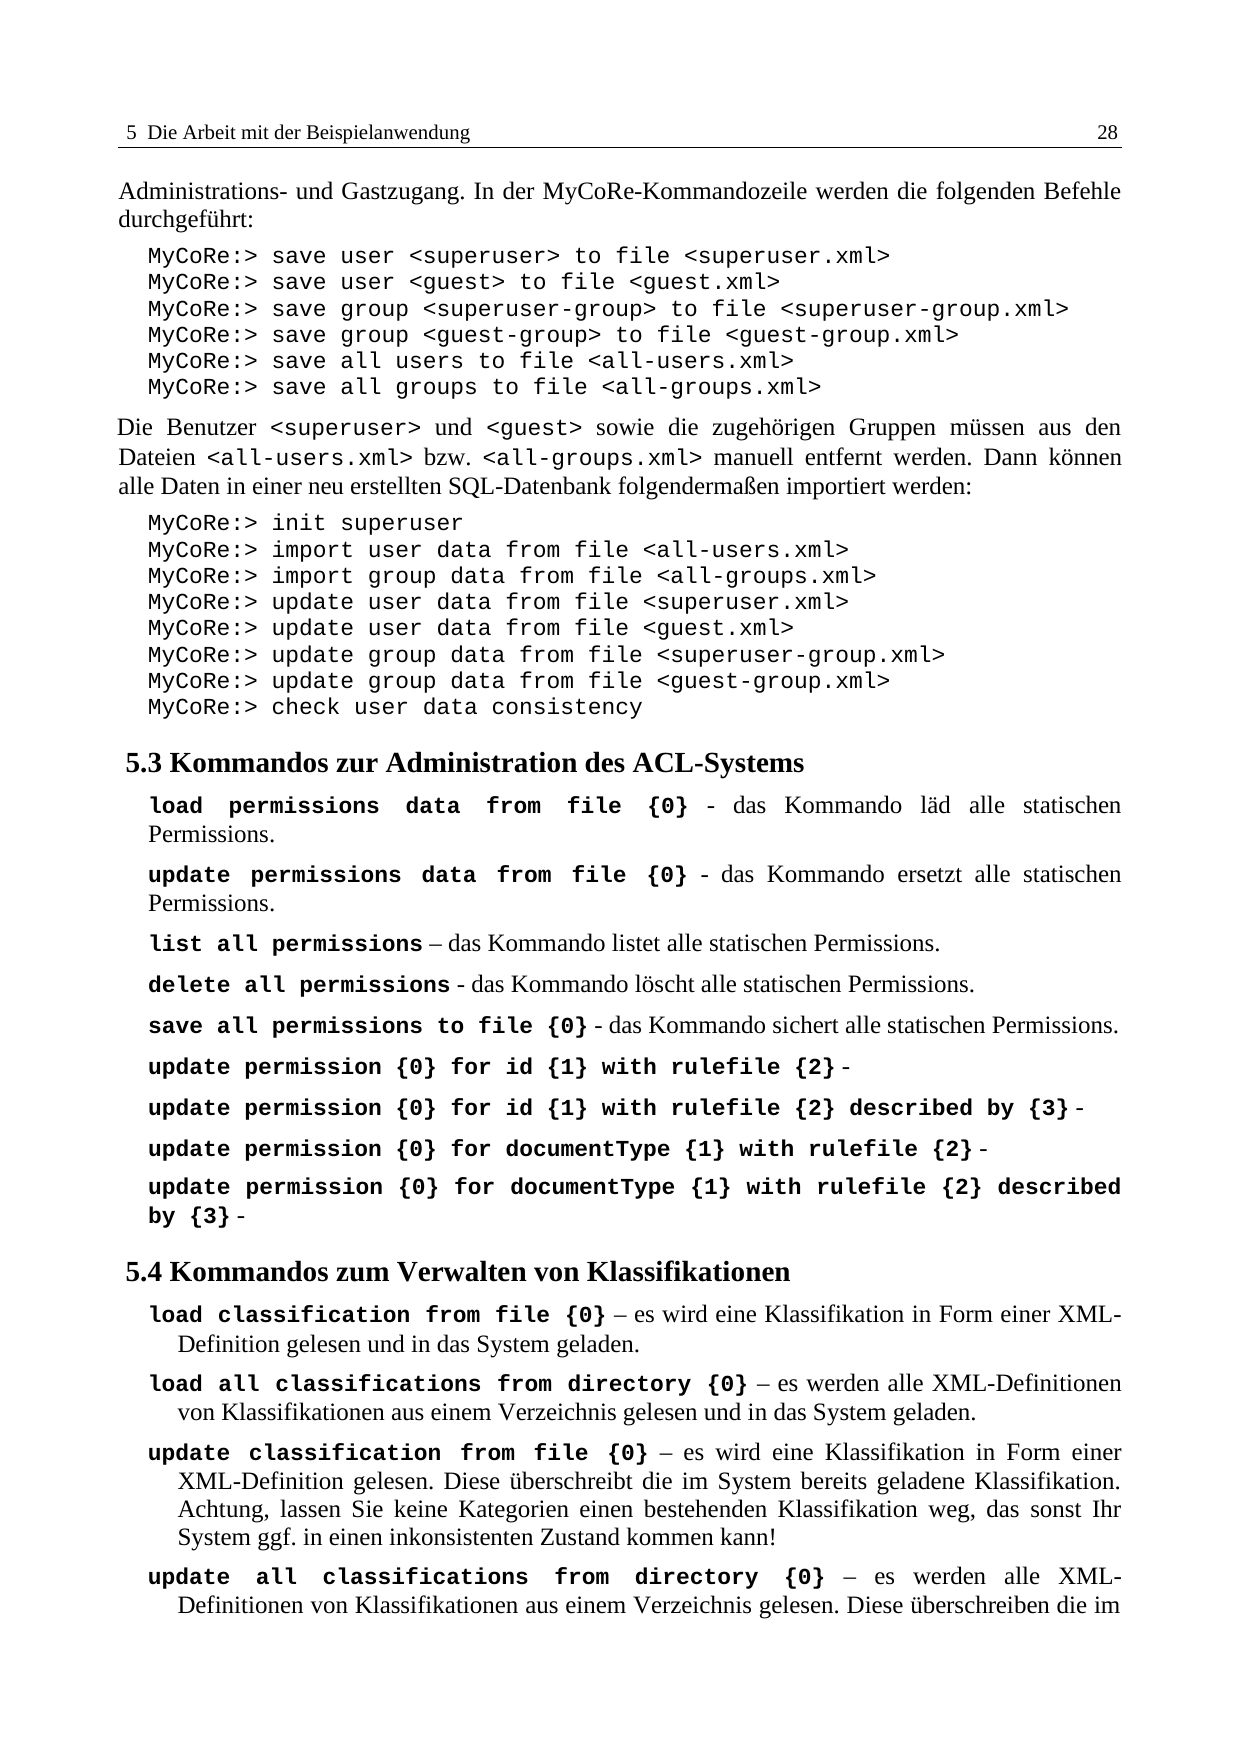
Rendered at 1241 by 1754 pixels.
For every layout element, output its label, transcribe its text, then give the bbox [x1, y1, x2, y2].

text update permission {0} for id {1} with rulefile {2} - [148, 1052, 1122, 1081]
text load permissions data from file {0} - das Kommando läd alle statischen Permissions. [148, 791, 1122, 848]
subtitle Kommandos zum Verwalten von Klassifikationen [118, 1256, 1122, 1288]
text update permission {0} for documentType {1} with rulefile {2} described by {3} - [148, 1175, 1122, 1231]
text list all permissions – das Kommando listet alle statischen Permissions. [148, 929, 1122, 958]
text update permission {0} for documentType {1} with rulefile {2} - [148, 1134, 1122, 1163]
subtitle Kommandos zur Administration des ACL-Systems [118, 747, 1122, 779]
text delete all permissions - das Kommando löscht alle statischen Permissions. [148, 970, 1122, 999]
text update all classifications from directory {0} – es werden alle XML-Definitionen von Klassifikationen aus einem Verzeichnis gelesen. Diese überschreiben die im [148, 1562, 1122, 1619]
text MyCoRe:> init superuser MyCoRe:> import user data from file <all-users.xml> MyCoRe:> import group data from file <all-groups.xml> MyCoRe:> update user data from file <superuser.xml> MyCoRe:> update user data from file <guest.xml> MyCoRe:> update group data from file <superuser-group.xml> MyCoRe:> update group data from file <guest-group.xml> MyCoRe:> check user data consistency [148, 512, 1122, 722]
text load classification from file {0} – es wird eine Klassifikation in Form einer XML-Definition gelesen und in das System geladen. [148, 1300, 1122, 1357]
text save all permissions to file {0} - das Kommando sichert alle statischen Permissions. [148, 1011, 1122, 1040]
text MyCoRe:> save user <superuser> to file <superuser.xml> MyCoRe:> save user <guest> to file <guest.xml> MyCoRe:> save group <superuser-group> to file <superuser-group.xml> MyCoRe:> save group <guest-group> to file <guest-group.xml> MyCoRe:> save all users to file <all-users.xml> MyCoRe:> save all groups to file <all-groups.xml> [148, 244, 1122, 402]
text update classification from file {0} – es wird eine Klassifikation in Form einer XML-Definition gelesen. Diese überschreibt die im System bereits geladene Klassifikation. Achtung, lassen Sie keine Kategorien einen bestehenden Klassifikation weg, das sonst Ihr System ggf. in einen inkonsistenten Zustand kommen kann! [148, 1438, 1122, 1550]
text load all classifications from directory {0} – es werden alle XML-Definitionen von Klassifikationen aus einem Verzeichnis gelesen und in das System geladen. [148, 1369, 1122, 1426]
text Administrations- und Gastzugang. In der MyCoRe-Kommandozeile werden die folgenden Befehle durchgeführt: [118, 177, 1122, 232]
text update permission {0} for id {1} with rulefile {2} described by {3} - [148, 1093, 1122, 1122]
text Die Benutzer <superuser> und <guest> sowie die zugehörigen Gruppen müssen aus den Dateien <all-users.xml> bzw. <all-groups.xml> manuell entfernt werden. Dann können alle Daten in einer neu erstellten SQL-Datenbank folgendermaßen importiert werden: [117, 413, 1122, 500]
text update permissions data from file {0} - das Kommando ersetzt alle statischen Permissions. [148, 860, 1122, 917]
